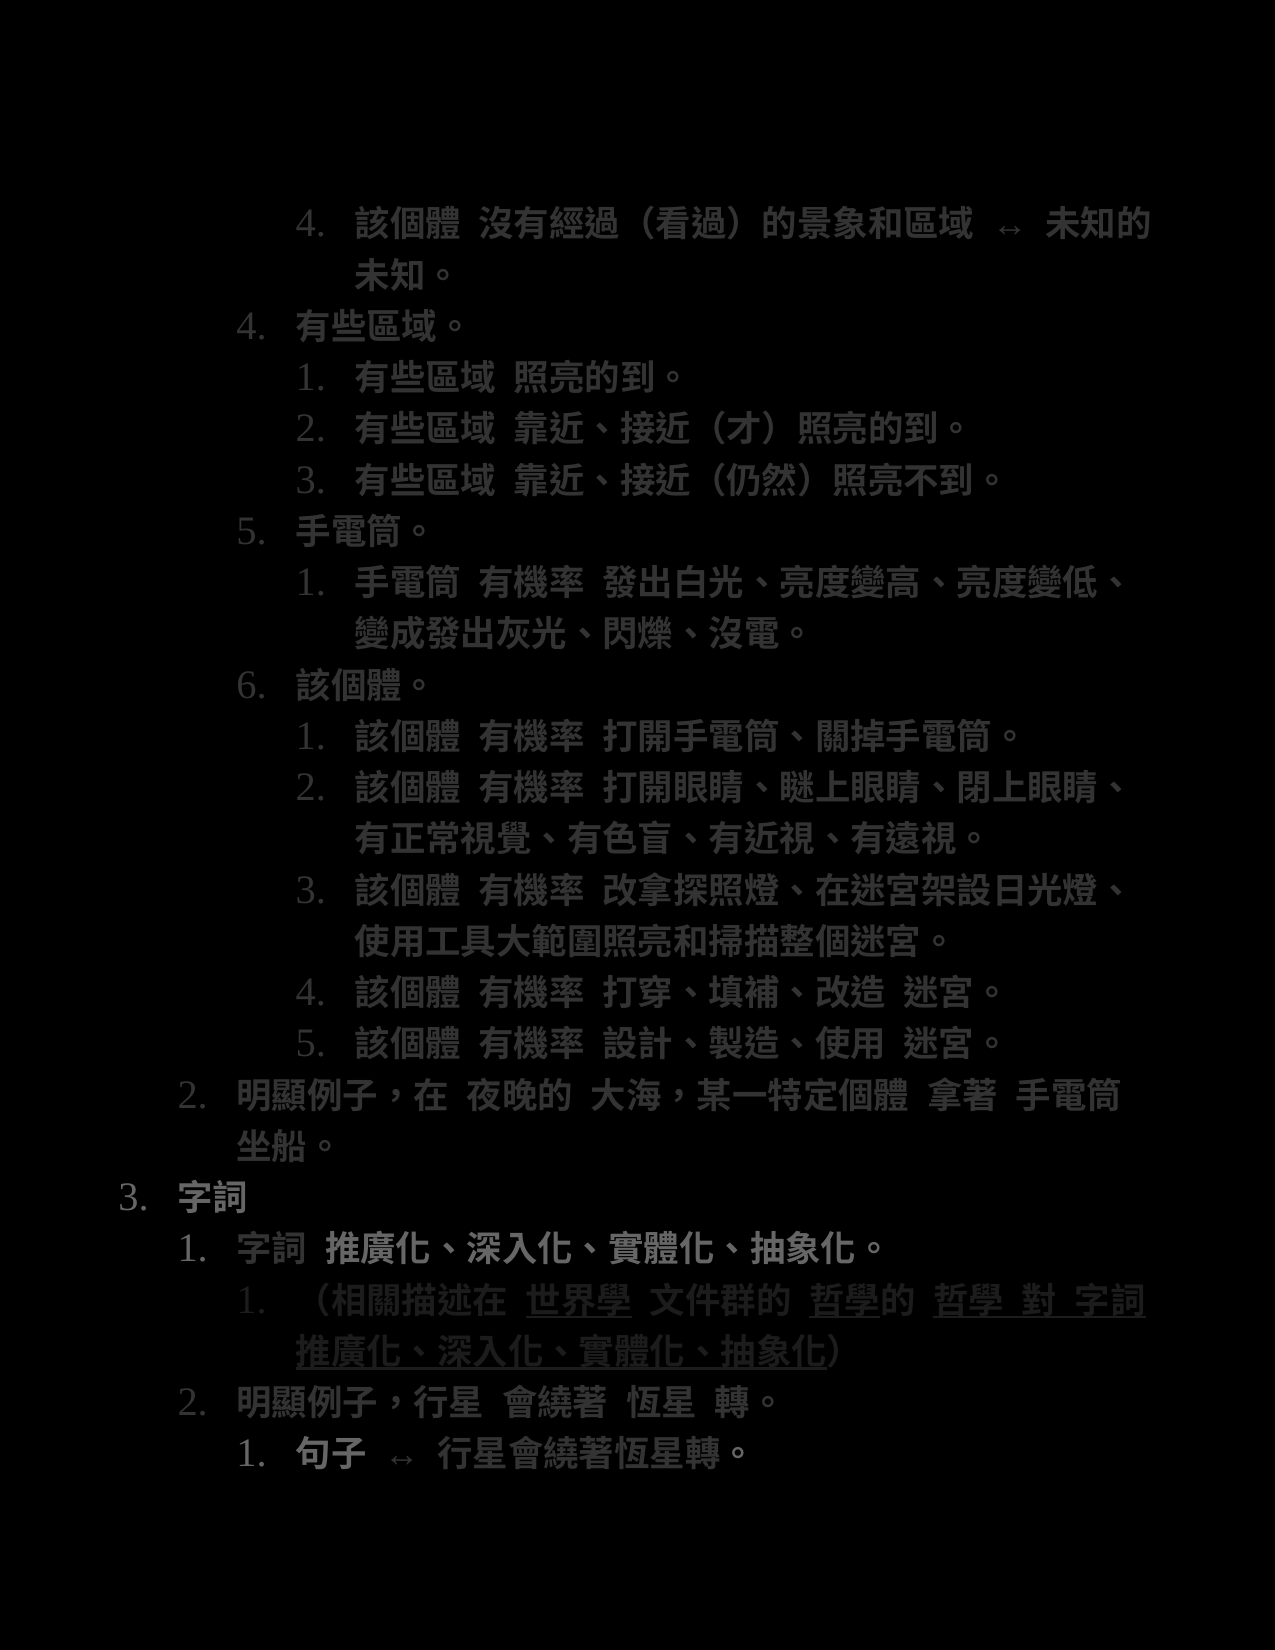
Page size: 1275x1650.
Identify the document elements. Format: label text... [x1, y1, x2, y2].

list 有些區域 靠近、接近（仍然）照亮不到。 [295, 452, 1157, 503]
list 句子 ↔ 行星會繞著恆星轉。 [236, 1426, 1157, 1477]
list 該個體 有機率 設計、製造、使用 迷宮。 [295, 1016, 1157, 1067]
list 有些區域 靠近、接近（才）照亮的到。 [295, 401, 1157, 452]
list 手電筒。 [236, 503, 1157, 554]
list 該個體 有機率 改拿探照燈、在迷宮架設日光燈、使用工具大範圍照亮和掃描整個迷宮。 [295, 862, 1157, 964]
list 該個體 沒有經過（看過）的景象和區域 ↔ 未知的未知。 [295, 196, 1157, 298]
list 手電筒 有機率 發出白光、亮度變高、亮度變低、變成發出灰光、閃爍、沒電。 [295, 554, 1157, 657]
list 該個體 有機率 打穿、填補、改造 迷宮。 [295, 964, 1157, 1016]
list 該個體 有機率 打開手電筒、關掉手電筒。 [295, 708, 1157, 759]
list 明顯例子，行星 會繞著 恆星 轉。 [177, 1374, 1157, 1426]
list （相關描述在 世界學 文件群的 哲學的 哲學 對 字詞 推廣化、深入化、實體化、抽象化） [236, 1272, 1157, 1374]
list 該個體。 [236, 657, 1157, 708]
list 該個體 有機率 打開眼睛、瞇上眼睛、閉上眼睛、有正常視覺、有色盲、有近視、有遠視。 [295, 759, 1157, 862]
list 明顯例子，在 夜晚的 大海，某一特定個體 拿著 手電筒 坐船。 [177, 1067, 1157, 1169]
list 字詞 推廣化、深入化、實體化、抽象化。 [177, 1221, 1157, 1272]
list 有些區域 照亮的到。 [295, 349, 1157, 401]
list 有些區域。 [236, 298, 1157, 349]
list 字詞 [118, 1169, 1157, 1221]
